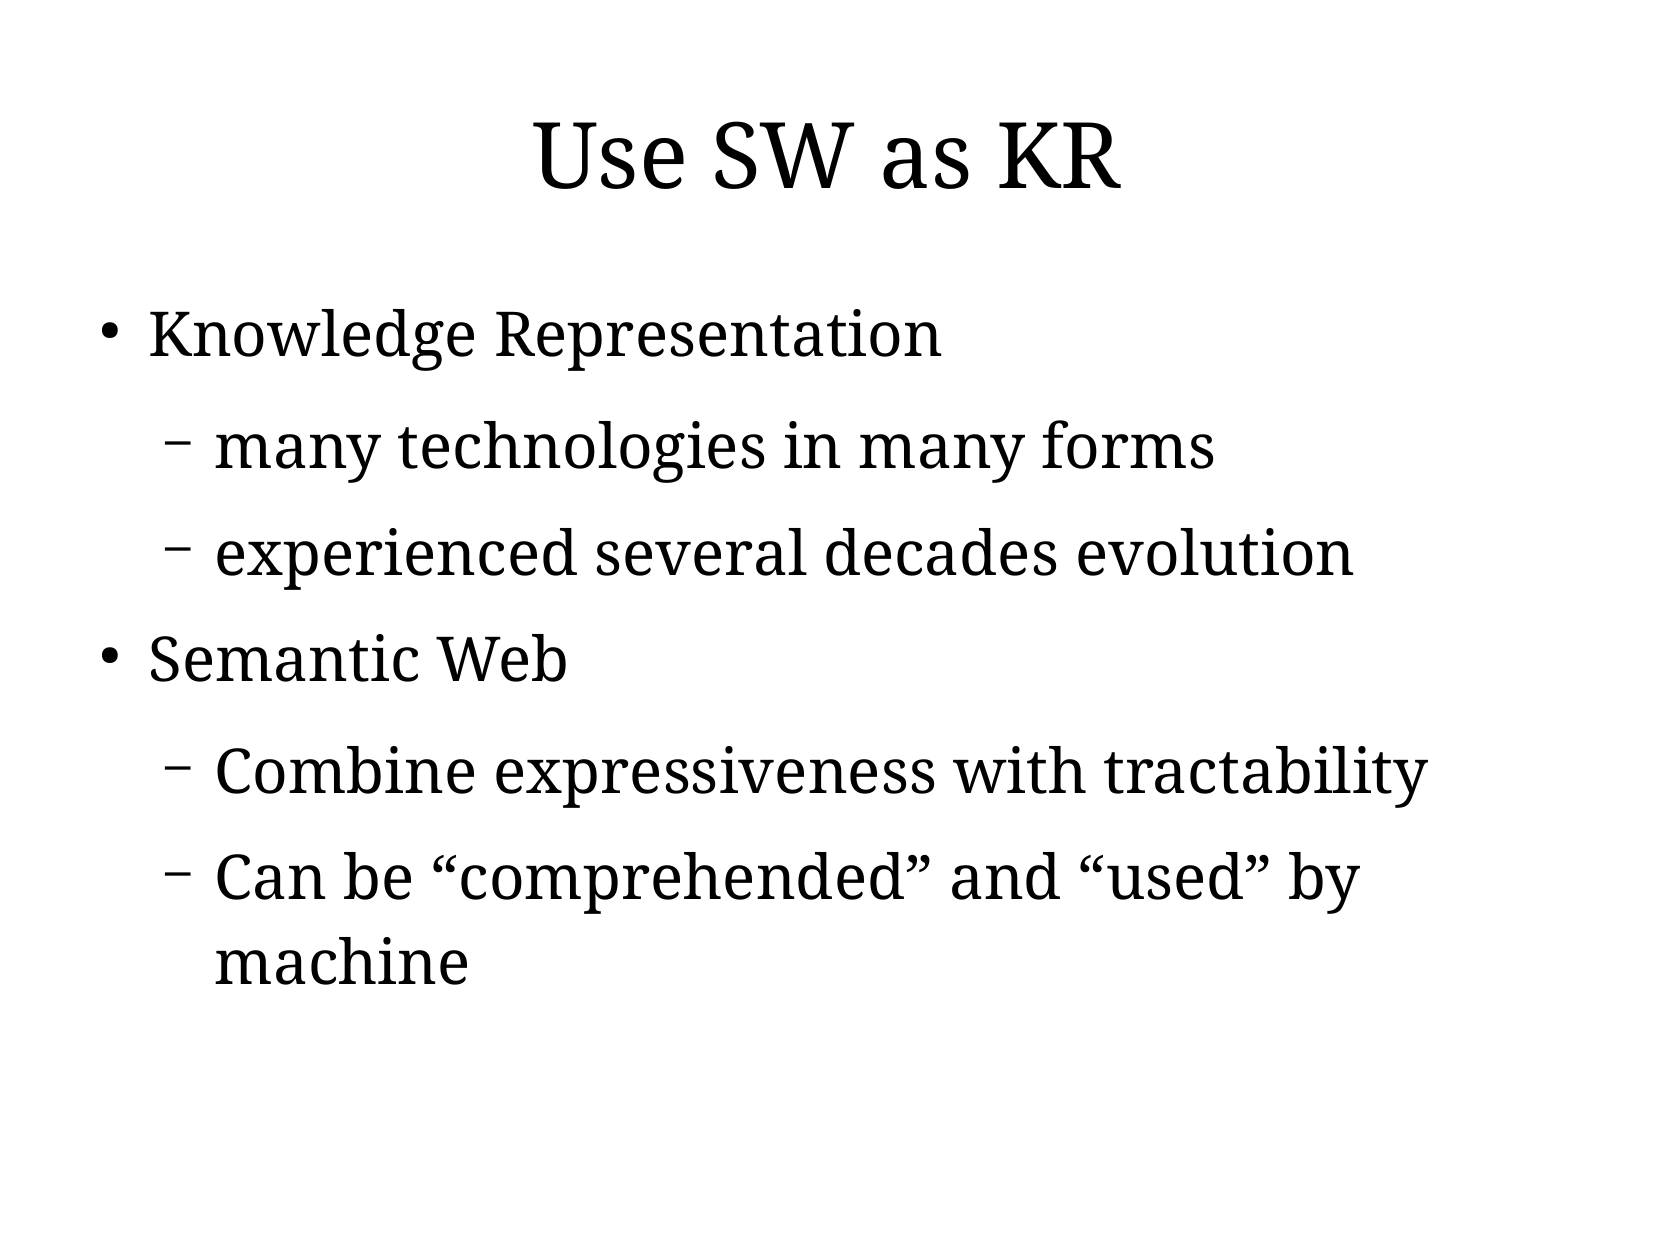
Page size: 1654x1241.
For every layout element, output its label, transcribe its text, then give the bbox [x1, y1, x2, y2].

list Knowledge Representation many technologies in many forms experienced several decades evolution Semantic Web Combine expressiveness with tractability Can be “comprehended” and “used” by machine [82, 290, 1571, 1010]
title Use SW as KR [82, 49, 1571, 257]
